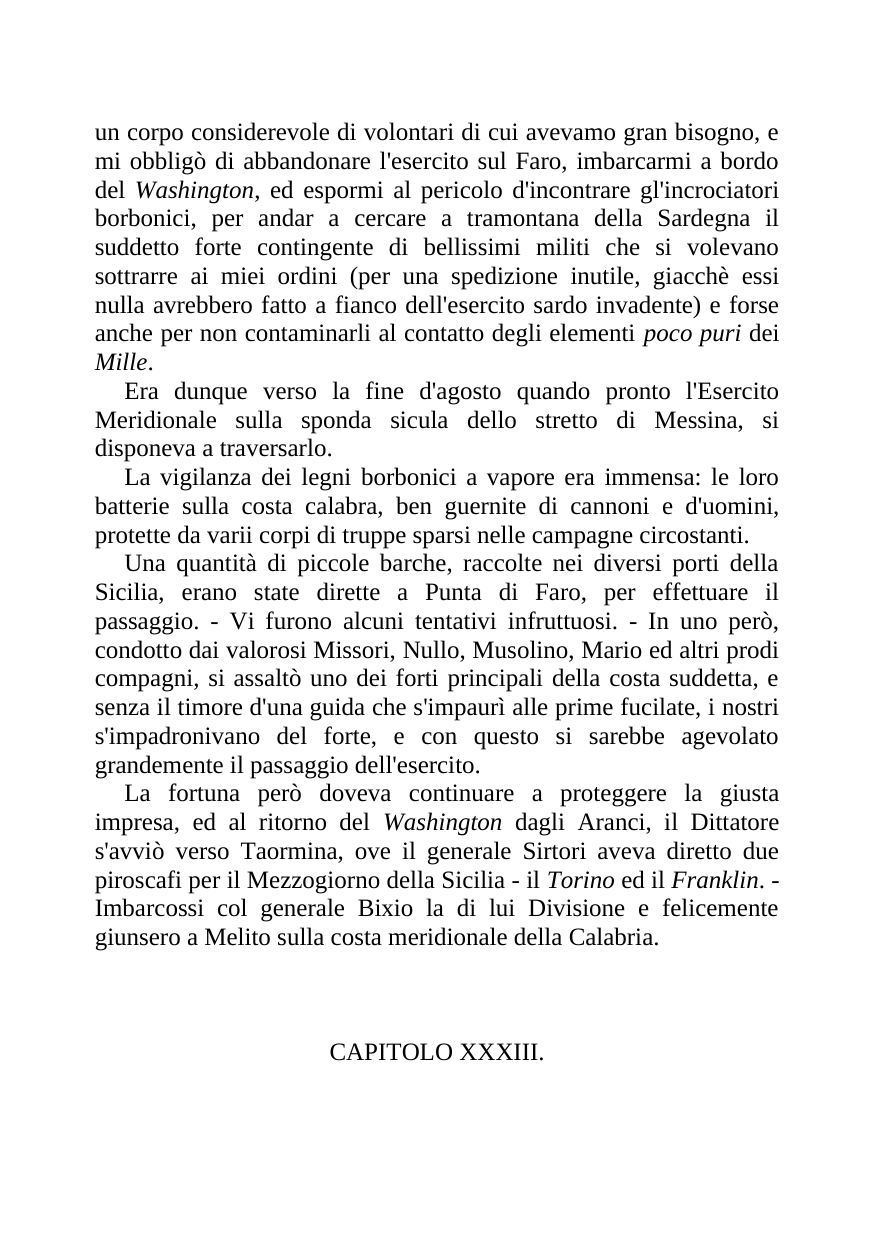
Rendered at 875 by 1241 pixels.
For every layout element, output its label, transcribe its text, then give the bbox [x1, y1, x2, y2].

text Una quantità di piccole barche, raccolte nei diversi porti della Sicilia, erano state dirette a Punta di Faro, per effettuare il passaggio. - Vi furono alcuni tentativi infruttuosi. - In uno però, condotto dai valorosi Missori, Nullo, Musolino, Mario ed altri prodi compagni, si assaltò uno dei forti principali della costa suddetta, e senza il timore d'una guida che s'impaurì alle prime fucilate, i nostri s'impadronivano del forte, e con questo si sarebbe agevolato grandemente il passaggio dell'esercito. [94, 548, 779, 778]
text CAPITOLO XXXIII. [94, 1037, 779, 1066]
text Era dunque verso la fine d'agosto quando pronto l'Esercito Meridionale sulla sponda sicula dello stretto di Messina, si disponeva a traversarlo. [94, 376, 779, 462]
text La vigilanza dei legni borbonici a vapore era immensa: le loro batterie sulla costa calabra, ben guernite di cannoni e d'uomini, protette da varii corpi di truppe sparsi nelle campagne circostanti. [94, 462, 779, 548]
text La fortuna però doveva continuare a proteggere la giusta impresa, ed al ritorno del Washington dagli Aranci, il Dittatore s'avviò verso Taormina, ove il generale Sirtori aveva diretto due piroscafi per il Mezzogiorno della Sicilia - il Torino ed il Franklin. - Imbarcossi col generale Bixio la di lui Divisione e felicemente giunsero a Melito sulla costa meridionale della Calabria. [94, 778, 779, 951]
text un corpo considerevole di volontari di cui avevamo gran bisogno, e mi obbligò di abbandonare l'esercito sul Faro, imbarcarmi a bordo del Washington, ed espormi al pericolo d'incontrare gl'incrociatori borbonici, per andar a cercare a tramontana della Sardegna il suddetto forte contingente di bellissimi militi che si volevano sottrarre ai miei ordini (per una spedizione inutile, giacchè essi nulla avrebbero fatto a fianco dell'esercito sardo invadente) e forse anche per non contaminarli al contatto degli elementi poco puri dei Mille. [94, 117, 779, 376]
